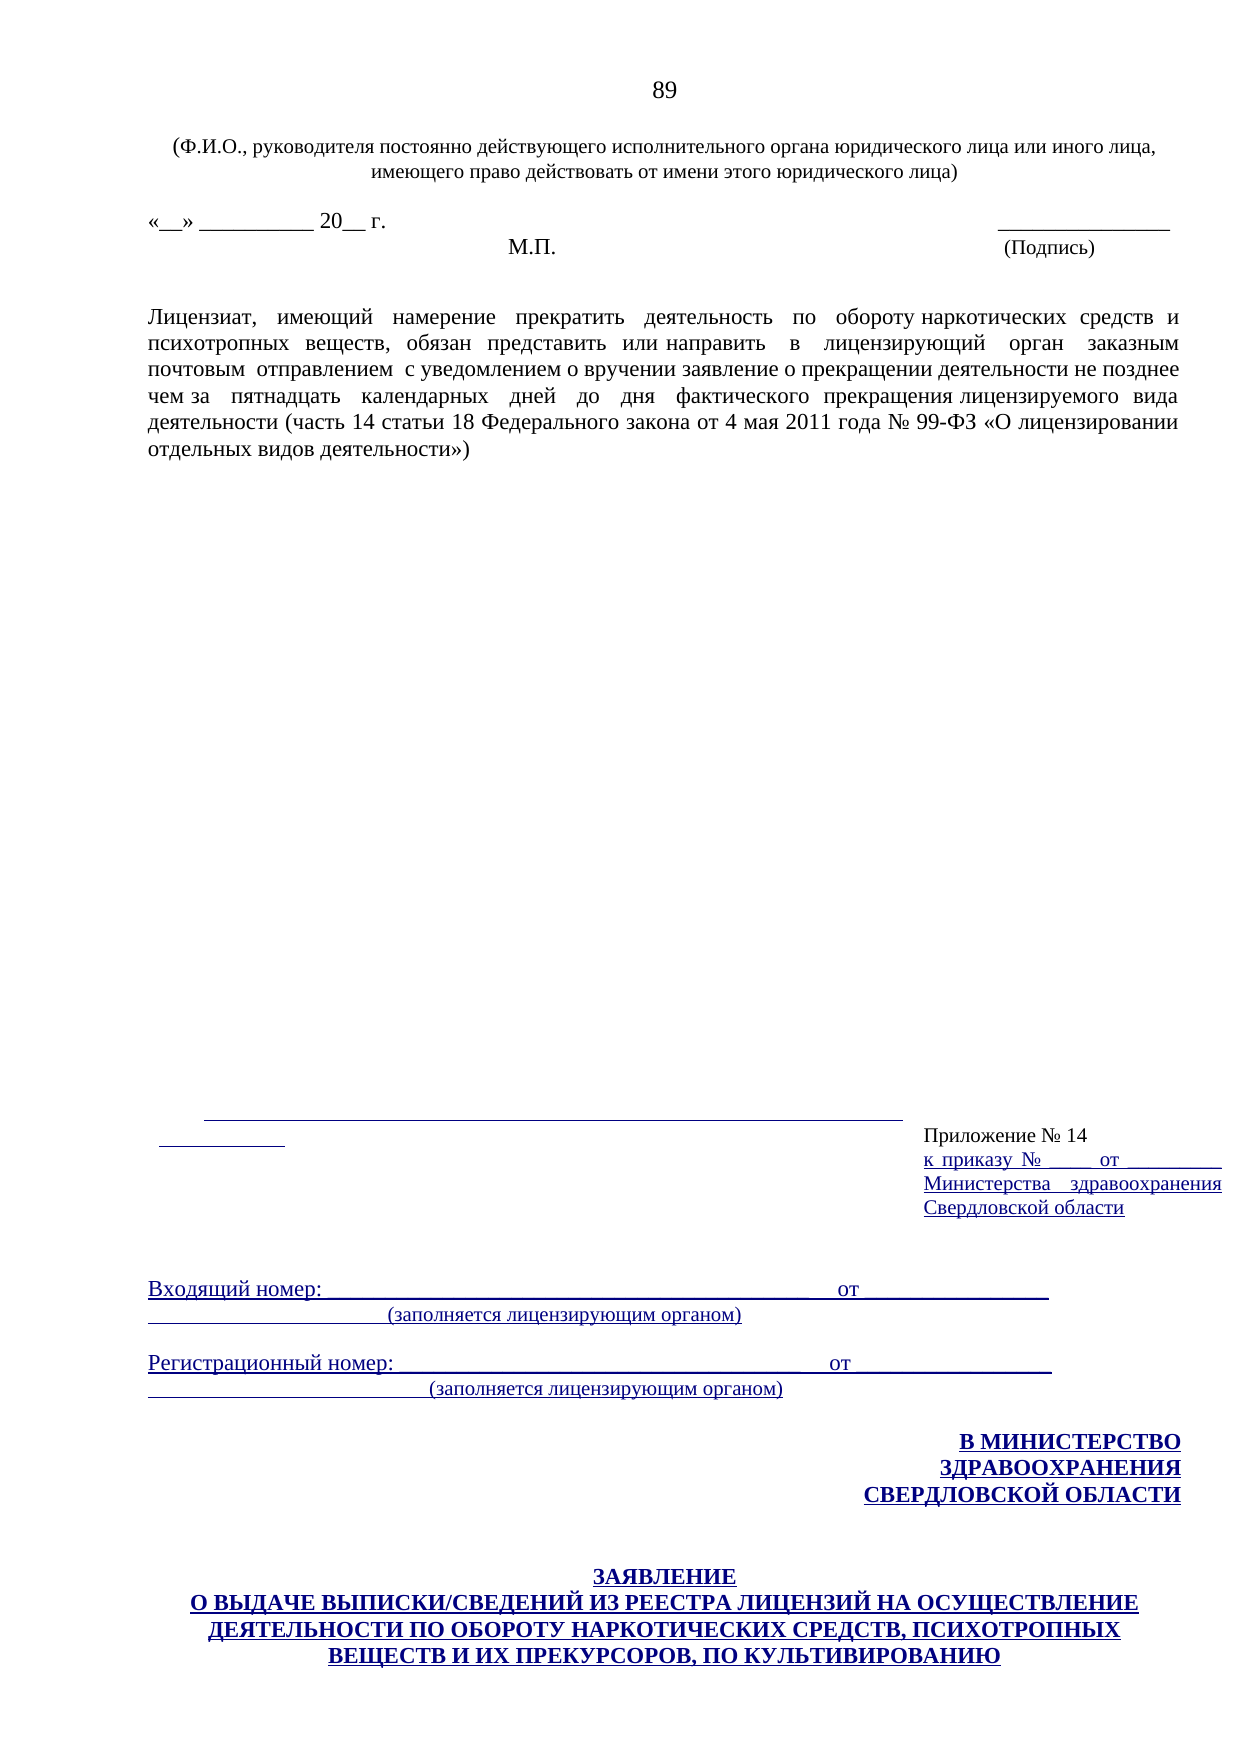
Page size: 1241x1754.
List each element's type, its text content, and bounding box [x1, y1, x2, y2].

text М.П. (Подпись) [148, 233, 1181, 260]
table_header Приложение № 14 к приказу № ____ от _________ Министерства здравоохранения Свердловской области [912, 1123, 1233, 1247]
text О ВЫДАЧЕ ВЫПИСКИ/СВЕДЕНИЙ ИЗ РЕЕСТРА ЛИЦЕНЗИЙ НА ОСУЩЕСТВЛЕНИЕ [148, 1589, 1181, 1616]
text (заполняется лицензирующим органом) [148, 1376, 1181, 1400]
text Входящий номер: __________________________________________ от ________________ [148, 1275, 1181, 1302]
table_header [148, 1123, 912, 1247]
text (заполняется лицензирующим органом) [148, 1302, 1181, 1326]
text «__» __________ 20__ г. _______________ [148, 207, 1181, 233]
text Регистрационный номер: ___________________________________ от _________________ [148, 1349, 1181, 1376]
text В МИНИСТЕРСТВО [148, 1428, 1181, 1454]
text ДЕЯТЕЛЬНОСТИ ПО ОБОРОТУ НАРКОТИЧЕСКИХ СРЕДСТВ, ПСИХОТРОПНЫХ ВЕЩЕСТВ И ИХ ПРЕКУРСОРОВ, ПО КУЛЬТИВИРОВАНИЮ [148, 1616, 1181, 1668]
text СВЕРДЛОВСКОЙ ОБЛАСТИ [148, 1481, 1181, 1507]
text ЗАЯВЛЕНИЕ [148, 1563, 1181, 1589]
text Лицензиат, имеющий намерение прекратить деятельность по обороту наркотических средств и психотропных веществ, обязан представить или направить в лицензирующий орган заказным почтовым отправлением с уведомлением о вручении заявление о прекращении деятельности не позднее чем за пятнадцать календарных дней до дня фактического прекращения лицензируемого вида деятельности (часть 14 статьи 18 Федерального закона от 4 мая 2011 года № 99-ФЗ «О лицензировании отдельных видов деятельности») [148, 303, 1181, 461]
text ЗДРАВООХРАНЕНИЯ [148, 1454, 1181, 1481]
text (Ф.И.О., руководителя постоянно действующего исполнительного органа юридического лица или иного лица, имеющего право действовать от имени этого юридического лица) [148, 132, 1181, 183]
